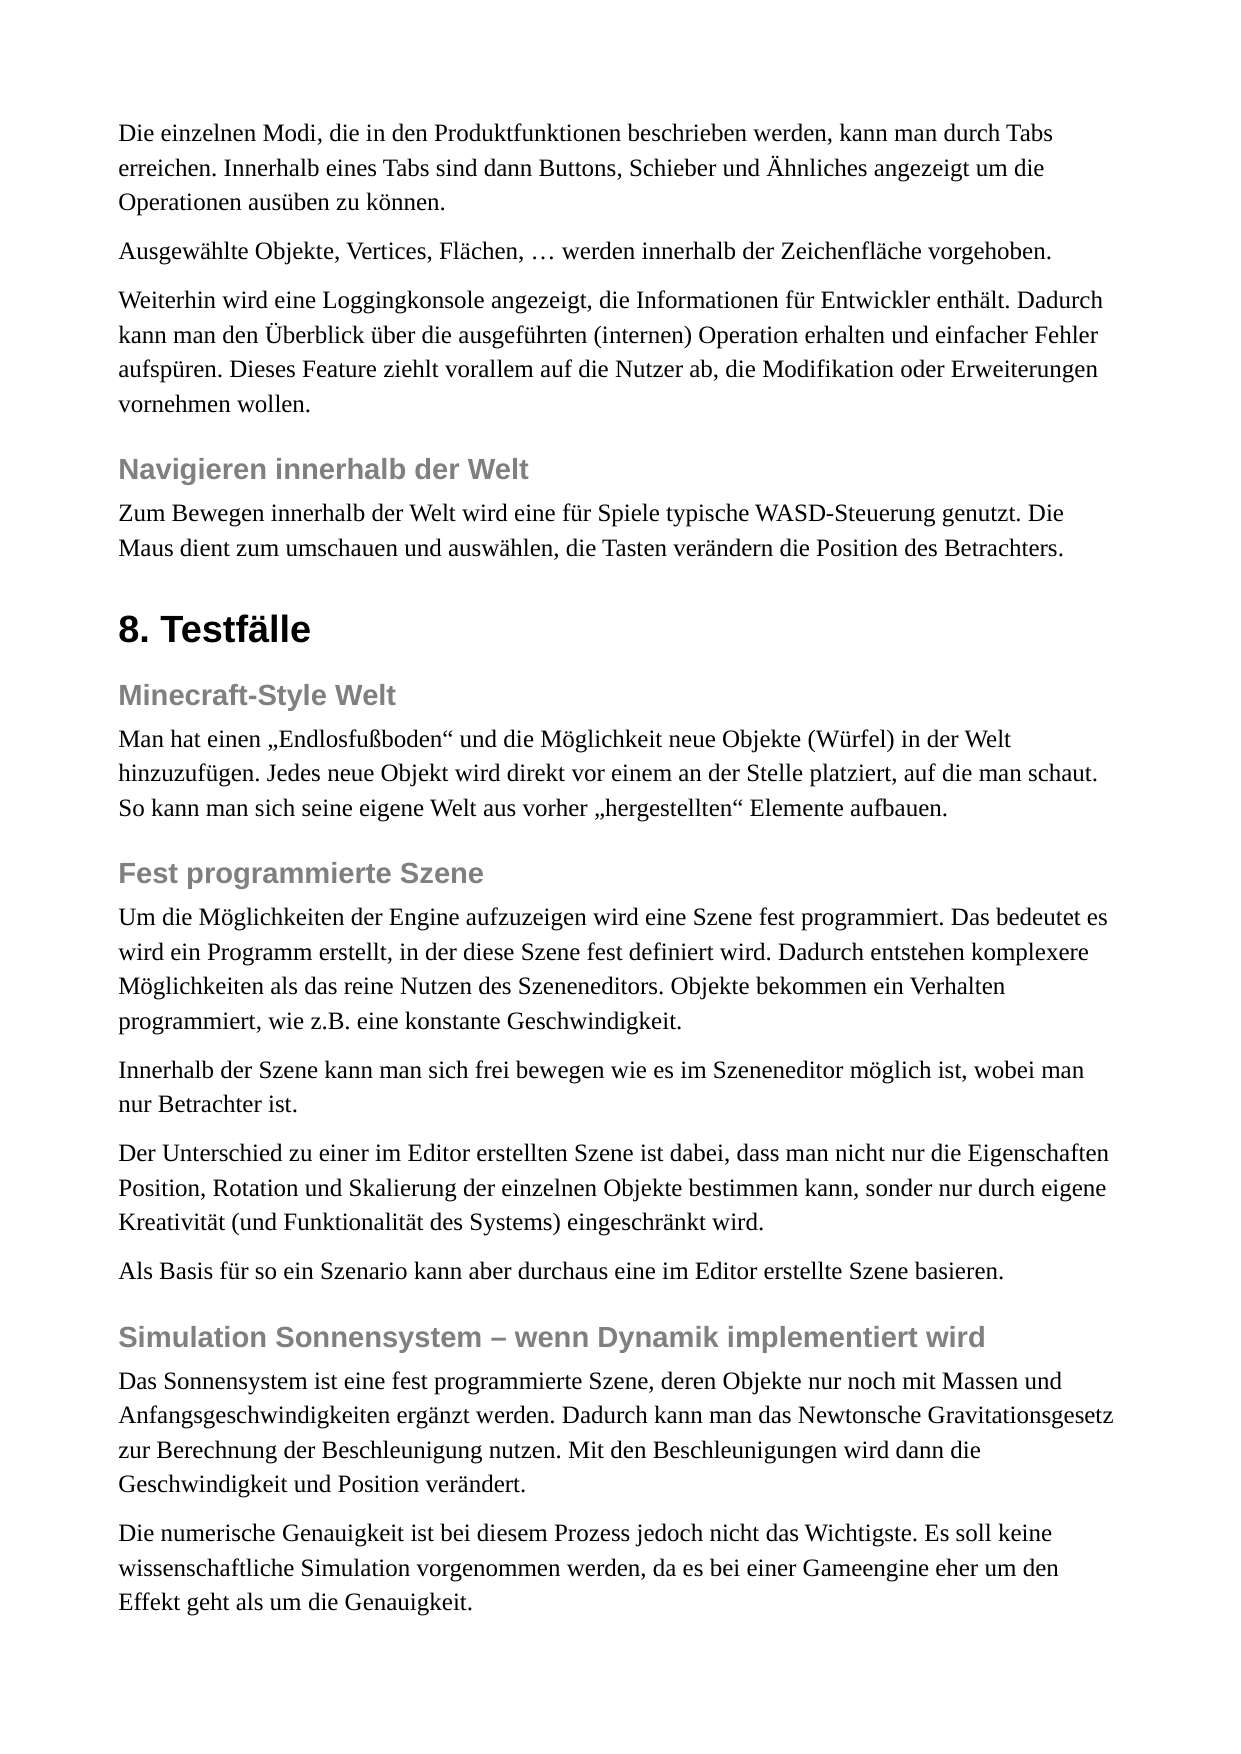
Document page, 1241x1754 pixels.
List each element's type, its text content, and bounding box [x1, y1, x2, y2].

text Die numerische Genauigkeit ist bei diesem Prozess jedoch nicht das Wichtigste. Es soll keine wissenschaftliche Simulation vorgenommen werden, da es bei einer Gameengine eher um den Effekt geht als um die Genauigkeit. [118, 1518, 1122, 1616]
text Das Sonnensystem ist eine fest programmierte Szene, deren Objekte nur noch mit Massen und Anfangsgeschwindigkeiten ergänzt werden. Dadurch kann man das Newtonsche Gravitationsgesetz zur Berechnung der Beschleunigung nutzen. Mit den Beschleunigungen wird dann die Geschwindigkeit und Position verändert. [118, 1366, 1122, 1498]
text Man hat einen „Endlosfußboden“ und die Möglichkeit neue Objekte (Würfel) in der Welt hinzuzufügen. Jedes neue Objekt wird direkt vor einem an der Stelle platziert, auf die man schaut. So kann man sich seine eigene Welt aus vorher „hergestellten“ Elemente aufbauen. [118, 724, 1122, 821]
subtitle Fest programmierte Szene [118, 856, 1122, 890]
text Der Unterschied zu einer im Editor erstellten Szene ist dabei, dass man nicht nur die Eigenschaften Position, Rotation und Skalierung der einzelnen Objekte bestimmen kann, sonder nur durch eigene Kreativität (und Funktionalität des Systems) eingeschränkt wird. [118, 1138, 1122, 1236]
text Innerhalb der Szene kann man sich frei bewegen wie es im Szeneneditor möglich ist, wobei man nur Betrachter ist. [118, 1055, 1122, 1118]
text Um die Möglichkeiten der Engine aufzuzeigen wird eine Szene fest programmiert. Das bedeutet es wird ein Programm erstellt, in der diese Szene fest definiert wird. Dadurch entstehen komplexere Möglichkeiten als das reine Nutzen des Szeneneditors. Objekte bekommen ein Verhalten programmiert, wie z.B. eine konstante Geschwindigkeit. [118, 902, 1122, 1034]
text Zum Bewegen innerhalb der Welt wird eine für Spiele typische WASD-Steuerung genutzt. Die Maus dient zum umschauen und auswählen, die Tasten verändern die Position des Betrachters. [118, 498, 1122, 562]
subtitle Navigieren innerhalb der Welt [118, 452, 1122, 486]
subtitle 8. Testfälle [118, 607, 1122, 651]
text Ausgewählte Objekte, Vertices, Flächen, … werden innerhalb der Zeichenfläche vorgehoben. [118, 236, 1122, 265]
text Als Basis für so ein Szenario kann aber durchaus eine im Editor erstellte Szene basieren. [118, 1256, 1122, 1285]
text Die einzelnen Modi, die in den Produktfunktionen beschrieben werden, kann man durch Tabs erreichen. Innerhalb eines Tabs sind dann Buttons, Schieber und Ähnliches angezeigt um die Operationen ausüben zu können. [118, 118, 1122, 216]
subtitle Minecraft-Style Welt [118, 678, 1122, 711]
text Weiterhin wird eine Loggingkonsole angezeigt, die Informationen für Entwickler enthält. Dadurch kann man den Überblick über die ausgeführten (internen) Operation erhalten und einfacher Fehler aufspüren. Dieses Feature ziehlt vorallem auf die Nutzer ab, die Modifikation oder Erweiterungen vornehmen wollen. [118, 285, 1122, 417]
subtitle Simulation Sonnensystem – wenn Dynamik implementiert wird [118, 1320, 1122, 1353]
